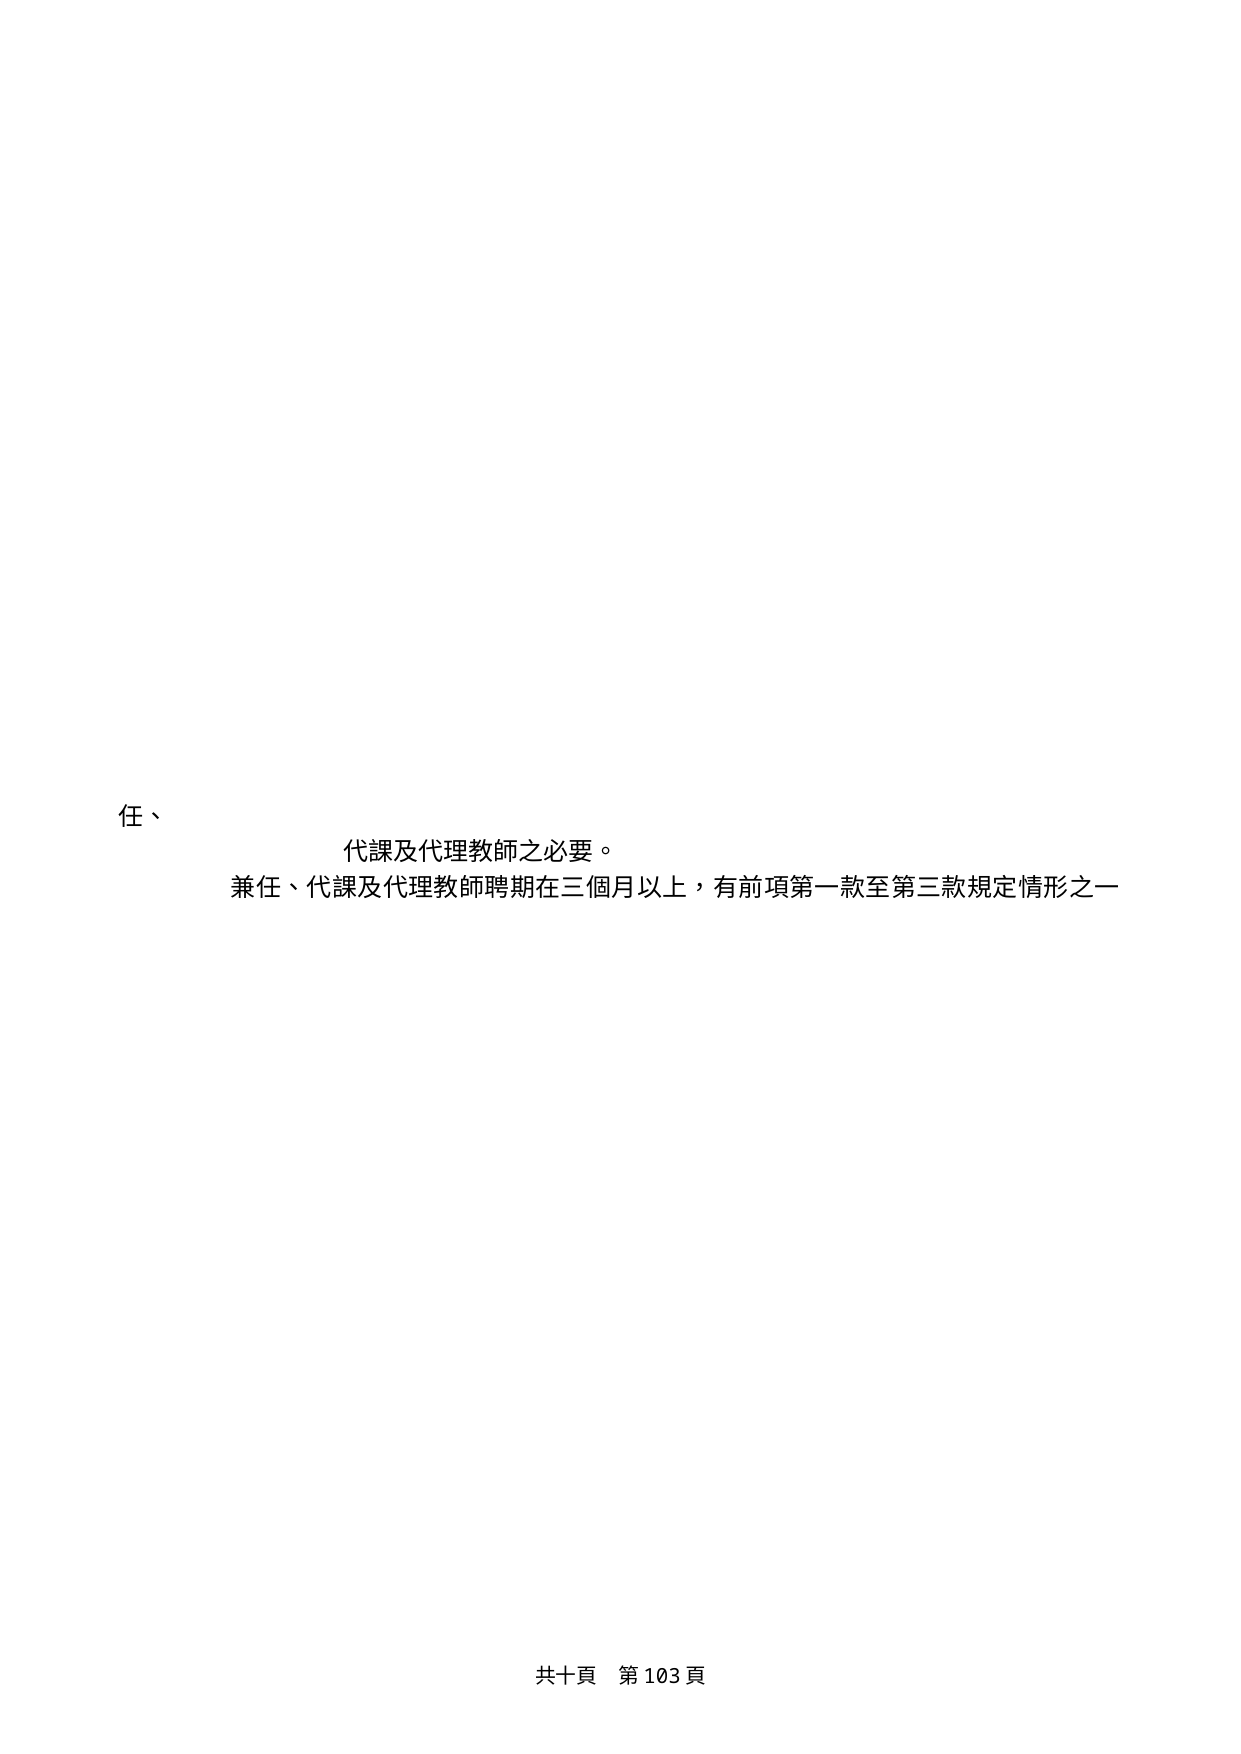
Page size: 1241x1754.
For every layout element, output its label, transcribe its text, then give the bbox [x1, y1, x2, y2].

text 任、 [118, 797, 1122, 832]
text 代課及代理教師之必要。 [118, 832, 1122, 868]
text 兼任、代課及代理教師聘期在三個月以上，有前項第一款至第三款規定情形之一 [230, 868, 1122, 903]
